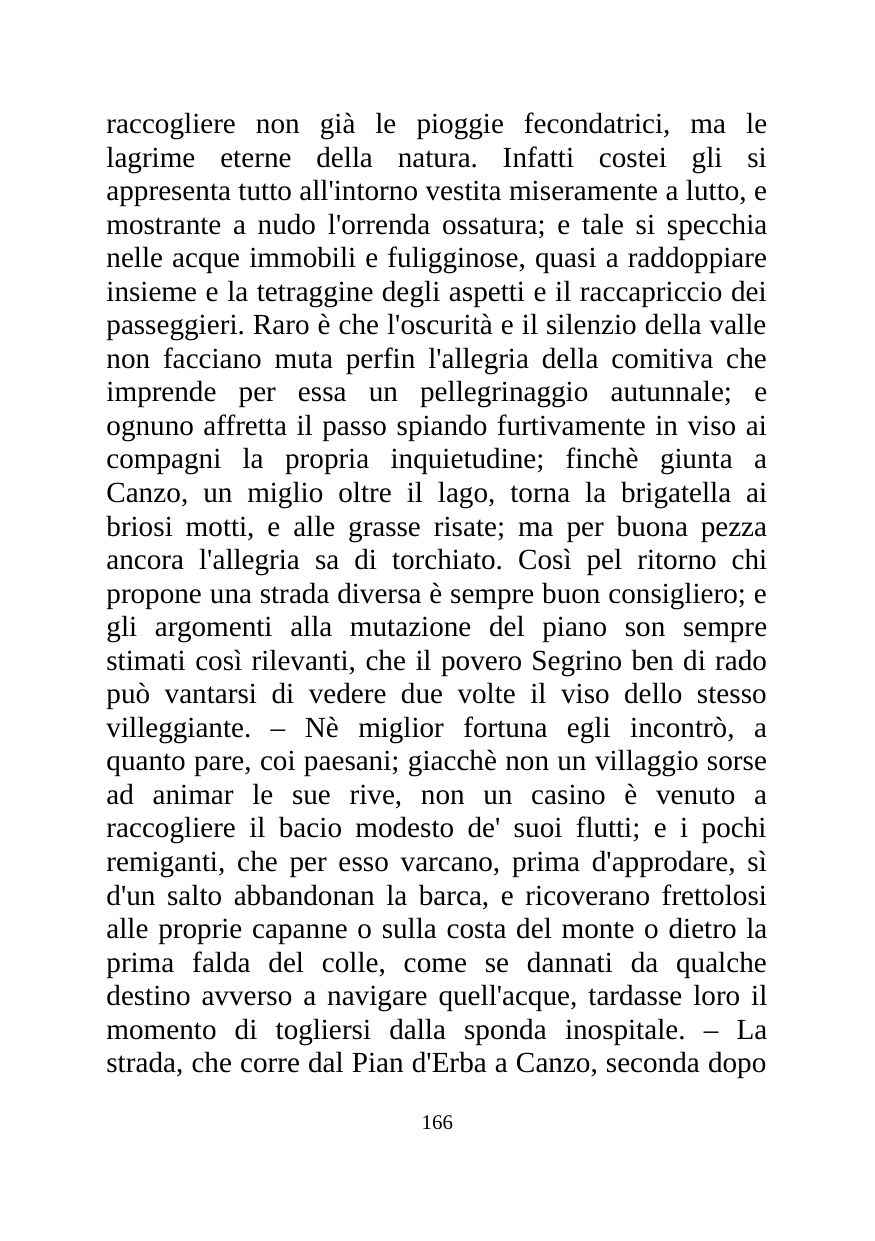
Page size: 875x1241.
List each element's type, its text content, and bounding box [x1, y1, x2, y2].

text raccogliere non già le pioggie fecondatrici, ma le lagrime eterne della natura. Infatti costei gli si appresenta tutto all'intorno vestita miseramente a lutto, e mostrante a nudo l'orrenda ossatura; e tale si specchia nelle acque immobili e fuligginose, quasi a raddoppiare insieme e la tetraggine degli aspetti e il raccapriccio dei passeggieri. Raro è che l'oscurità e il silenzio della valle non facciano muta perfin l'allegria della comitiva che imprende per essa un pellegrinaggio autunnale; e ognuno affretta il passo spiando furtivamente in viso ai compagni la propria inquietudine; finchè giunta a Canzo, un miglio oltre il lago, torna la brigatella ai briosi motti, e alle grasse risate; ma per buona pezza ancora l'allegria sa di torchiato. Così pel ritorno chi propone una strada diversa è sempre buon consigliero; e gli argomenti alla mutazione del piano son sempre stimati così rilevanti, che il povero Segrino ben di rado può vantarsi di vedere due volte il viso dello stesso villeggiante. – Nè miglior fortuna egli incontrò, a quanto pare, coi paesani; giacchè non un villaggio sorse ad animar le sue rive, non un casino è venuto a raccogliere il bacio modesto de' suoi flutti; e i pochi remiganti, che per esso varcano, prima d'approdare, sì d'un salto abbandonan la barca, e ricoverano frettolosi alle proprie capanne o sulla costa del monte o dietro la prima falda del colle, come se dannati da qualche destino avverso a navigare quell'acque, tardasse loro il momento di togliersi dalla sponda inospitale. – La strada, che corre dal Pian d'Erba a Canzo, seconda dopo [106, 106, 768, 1079]
